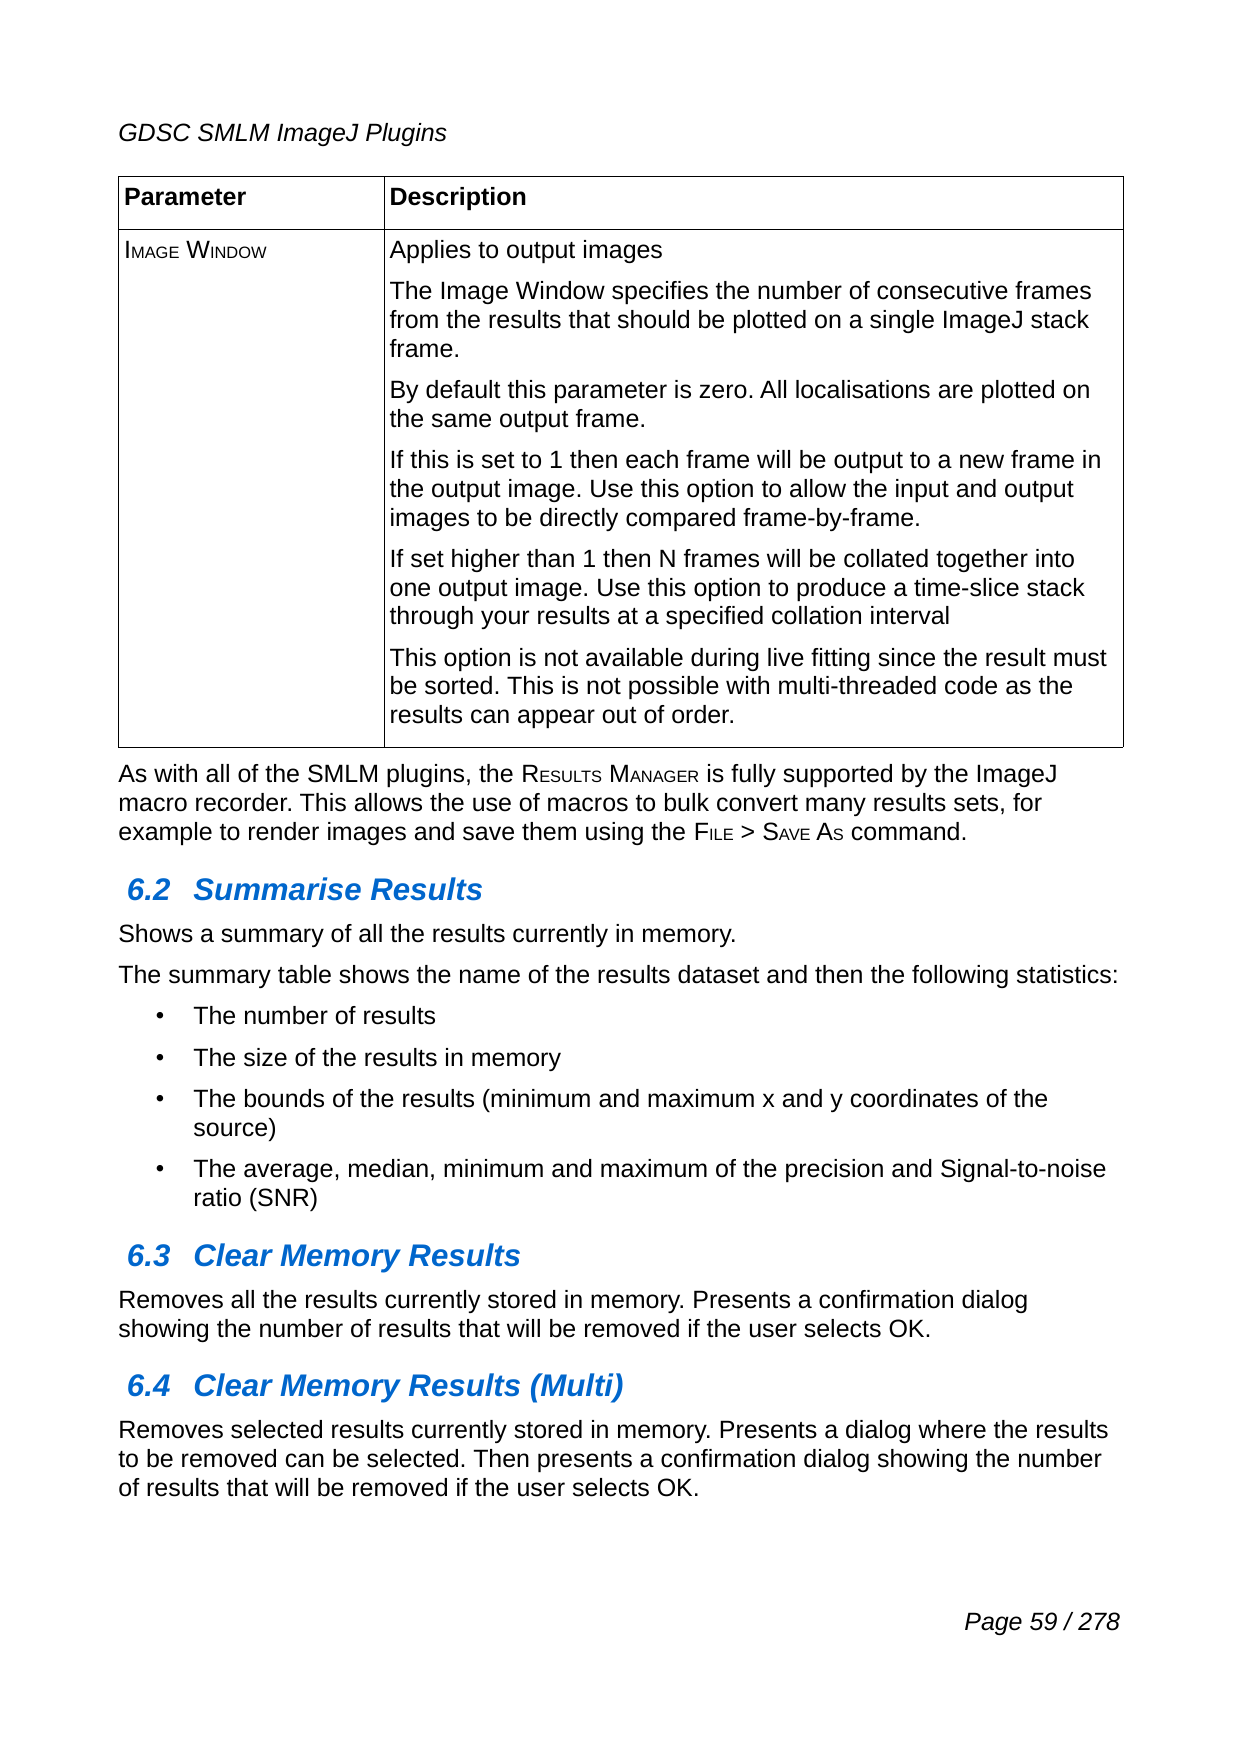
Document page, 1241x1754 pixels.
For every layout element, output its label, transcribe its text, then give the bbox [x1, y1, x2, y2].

text As with all of the SMLM plugins, the Results Manager is fully supported by the ImageJ macro recorder. This allows the use of macros to bulk convert many results sets, for example to render images and save them using the File > Save As command. [118, 759, 1122, 846]
text Removes selected results currently stored in memory. Presents a dialog where the results to be removed can be selected. Then presents a confirmation dialog showing the number of results that will be removed if the user selects OK. [118, 1416, 1122, 1502]
text Removes all the results currently stored in memory. Presents a confirmation dialog showing the number of results that will be removed if the user selects OK. [118, 1285, 1122, 1342]
table_cell Image Window [119, 230, 384, 747]
subtitle Clear Memory Results [118, 1237, 1122, 1272]
list The size of the results in memory [156, 1043, 1122, 1072]
list The bounds of the results (minimum and maximum x and y coordinates of the source) [156, 1084, 1122, 1142]
text The summary table shows the name of the results dataset and then the following statistics: [118, 960, 1122, 989]
subtitle Summarise Results [118, 871, 1122, 906]
table_cell Applies to output images The Image Window specifies the number of consecutive frames from the results that should be plotted on a single ImageJ stack frame. By default this parameter is zero. All localisations are plotted on the same output frame. If this is set to 1 then each frame will be output to a new frame in the output image. Use this option to allow the input and output images to be directly compared frame-by-frame. If set higher than 1 then N frames will be collated together into one output image. Use this option to produce a time-slice stack through your results at a specified collation interval This option is not available during live fitting since the result must be sorted. This is not possible with multi-threaded code as the results can appear out of order. [385, 230, 1123, 747]
subtitle Clear Memory Results (Multi) [118, 1367, 1122, 1403]
list The number of results [156, 1001, 1122, 1030]
table_header Description [385, 177, 1123, 229]
list The average, median, minimum and maximum of the precision and Signal-to-noise ratio (SNR) [156, 1154, 1122, 1212]
text Shows a summary of all the results currently in memory. [118, 919, 1122, 948]
table_header Parameter [119, 177, 384, 229]
